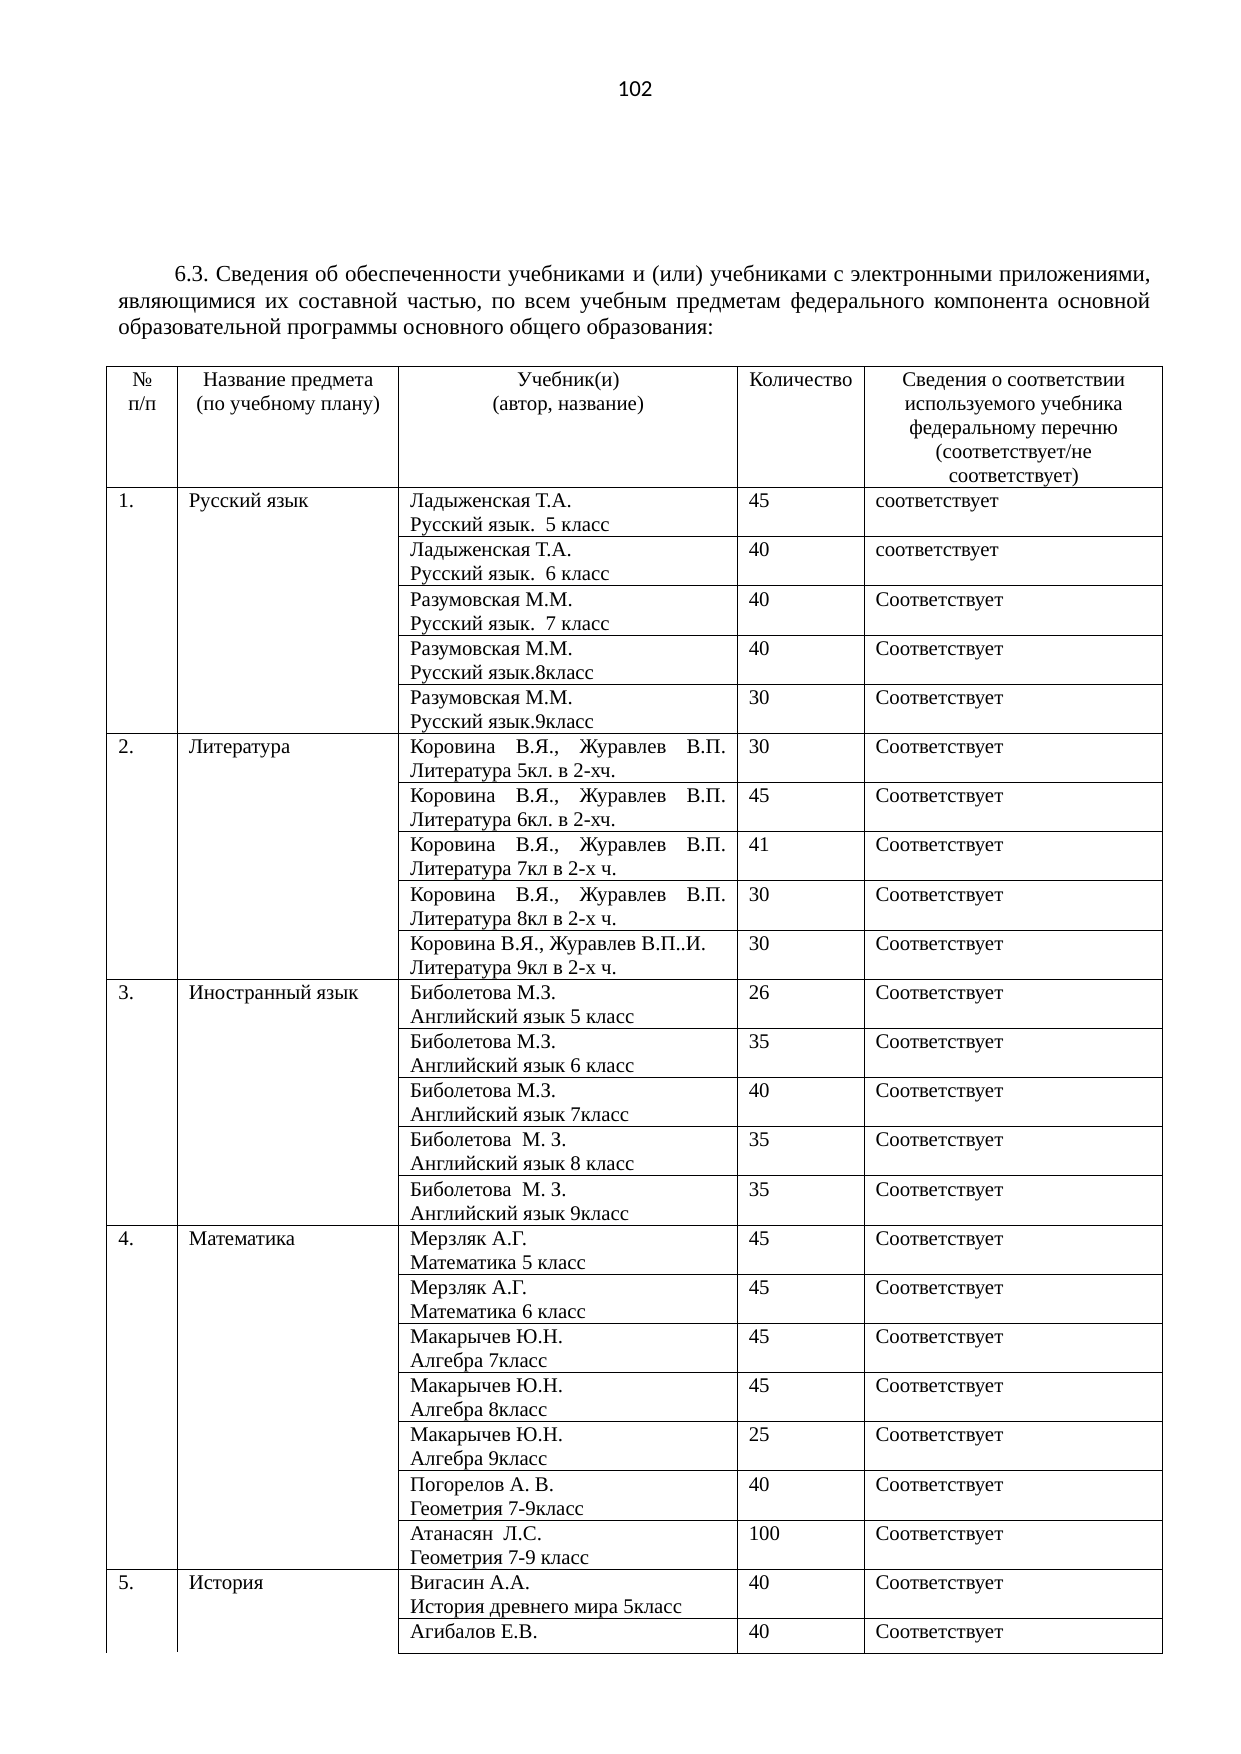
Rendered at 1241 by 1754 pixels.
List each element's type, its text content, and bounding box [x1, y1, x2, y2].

table_cell Соответствует [865, 931, 1162, 979]
table_cell 30 [738, 685, 864, 733]
table_cell [107, 1520, 177, 1569]
table_cell Коровина В.Я., Журавлев В.П. Литература 6кл. в 2-хч. [399, 783, 737, 831]
table_cell Литература [178, 734, 398, 979]
table_cell Биболетова М.З. Английский язык 7класс [399, 1078, 737, 1126]
table_cell Погорелов А. В. Геометрия 7-9класс [399, 1471, 737, 1519]
table_cell Агибалов Е.В. [399, 1619, 737, 1653]
table_cell 35 [738, 1029, 864, 1077]
table_cell Мерзляк А.Г. Математика 5 класс [399, 1226, 737, 1274]
table_header № п/п [107, 367, 177, 487]
table_cell Соответствует [865, 1029, 1162, 1077]
table_cell 40 [738, 586, 864, 634]
table_cell Биболетова М. З. Английский язык 9класс [399, 1176, 737, 1224]
table_cell Русский язык [178, 488, 398, 733]
table_cell 3. [107, 980, 177, 1224]
table_cell 35 [738, 1176, 864, 1224]
table_cell 30 [738, 734, 864, 782]
table_cell 1. [107, 488, 177, 733]
table_cell 40 [738, 636, 864, 684]
table_header Количество [738, 367, 864, 487]
table_cell Соответствует [865, 1521, 1162, 1569]
table_cell 100 [738, 1521, 864, 1569]
table_cell 45 [738, 488, 864, 536]
table_cell Соответствует [865, 1373, 1162, 1421]
table_cell Ладыженская Т.А. Русский язык. 6 класс [399, 537, 737, 585]
table_header Название предмета (по учебному плану) [178, 367, 398, 487]
table_cell Соответствует [865, 1471, 1162, 1519]
table_cell Ладыженская Т.А. Русский язык. 5 класс [399, 488, 737, 536]
table_cell Разумовская М.М. Русский язык.8класс [399, 636, 737, 684]
table_cell Коровина В.Я., Журавлев В.П..И. Литература 9кл в 2-х ч. [399, 931, 737, 979]
table_cell Биболетова М.З. Английский язык 6 класс [399, 1029, 737, 1077]
table_cell Соответствует [865, 832, 1162, 880]
table_cell Соответствует [865, 1275, 1162, 1323]
table_cell 45 [738, 1373, 864, 1421]
table_cell Коровина В.Я., Журавлев В.П. Литература 7кл в 2-х ч. [399, 832, 737, 880]
table_cell [178, 1520, 398, 1569]
table_cell Соответствует [865, 1176, 1162, 1224]
table_header Сведения о соответствии используемого учебника федеральному перечню (соответствует/не соответствует) [865, 367, 1162, 487]
table_cell 4. [107, 1226, 177, 1519]
table_cell История [177, 1570, 398, 1653]
table_cell Биболетова М.З. Английский язык 5 класс [399, 980, 737, 1028]
table_cell Макарычев Ю.Н. Алгебра 7класс [399, 1324, 737, 1372]
table_cell 26 [738, 980, 864, 1028]
table_cell 45 [738, 1226, 864, 1274]
table_cell 41 [738, 832, 864, 880]
table_cell 45 [738, 783, 864, 831]
table_cell Соответствует [865, 1422, 1162, 1470]
table_cell Соответствует [865, 1324, 1162, 1372]
table_cell 25 [738, 1422, 864, 1470]
table_cell соответствует [865, 537, 1162, 585]
table_cell 35 [738, 1127, 864, 1175]
table_cell Соответствует [865, 636, 1162, 684]
table_cell Разумовская М.М. Русский язык. 7 класс [399, 586, 737, 634]
table_cell 45 [738, 1275, 864, 1323]
table_cell Биболетова М. З. Английский язык 8 класс [399, 1127, 737, 1175]
table_cell Соответствует [865, 586, 1162, 634]
table_cell Соответствует [865, 1078, 1162, 1126]
table_cell соответствует [865, 488, 1162, 536]
table_cell Коровина В.Я., Журавлев В.П. Литература 5кл. в 2-хч. [399, 734, 737, 782]
table_cell Макарычев Ю.Н. Алгебра 8класс [399, 1373, 737, 1421]
table_cell Атанасян Л.С. Геометрия 7-9 класс [399, 1521, 737, 1569]
table_cell Соответствует [865, 1226, 1162, 1274]
table_cell Соответствует [865, 1570, 1162, 1618]
table_cell 40 [738, 1619, 864, 1653]
table_cell Соответствует [865, 783, 1162, 831]
table_cell Соответствует [865, 881, 1162, 929]
table_cell Иностранный язык [178, 980, 398, 1224]
table_cell 45 [738, 1324, 864, 1372]
table_cell Разумовская М.М. Русский язык.9класс [399, 685, 737, 733]
table_cell Соответствует [865, 734, 1162, 782]
table_cell Соответствует [865, 1619, 1162, 1653]
table_cell 40 [738, 537, 864, 585]
table_header Учебник(и) (автор, название) [399, 367, 737, 487]
table_cell Соответствует [865, 685, 1162, 733]
table_cell 40 [738, 1471, 864, 1519]
table_cell 40 [738, 1570, 864, 1618]
table_cell 2. [107, 734, 177, 979]
table_cell Соответствует [865, 1127, 1162, 1175]
table_cell 5. [107, 1570, 177, 1653]
table_cell Математика [178, 1226, 398, 1519]
table_cell 30 [738, 881, 864, 929]
subtitle 6.3. Сведения об обеспеченности учебниками и (или) учебниками с электронными приложениями, являющимися их составной частью, по всем учебным предметам федерального компонента основной образовательной программы основного общего образования: [118, 260, 1152, 339]
table_cell 30 [738, 931, 864, 979]
table_cell 40 [738, 1078, 864, 1126]
table_cell Мерзляк А.Г. Математика 6 класс [399, 1275, 737, 1323]
table_cell Коровина В.Я., Журавлев В.П. Литература 8кл в 2-х ч. [399, 881, 737, 929]
table_cell Соответствует [865, 980, 1162, 1028]
table_cell Вигасин А.А. История древнего мира 5класс [399, 1570, 737, 1618]
table_cell Макарычев Ю.Н. Алгебра 9класс [399, 1422, 737, 1470]
